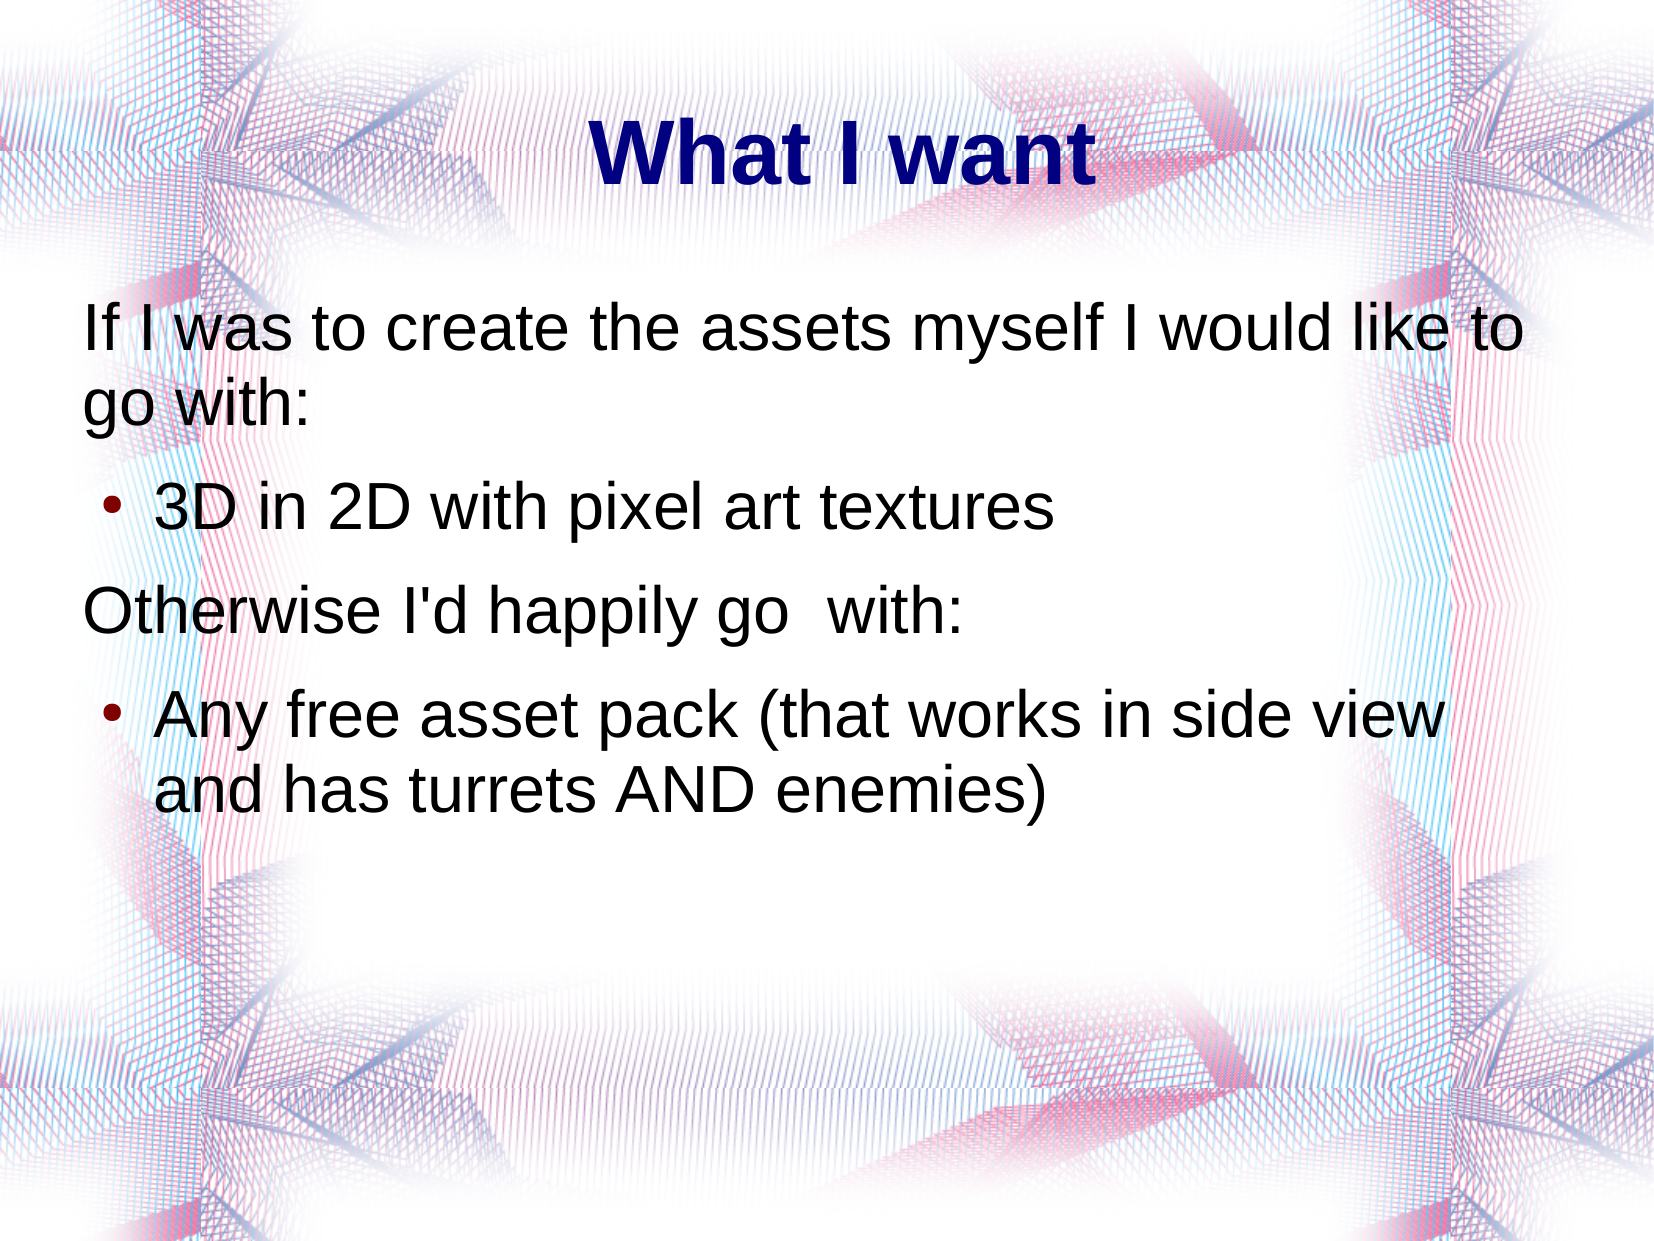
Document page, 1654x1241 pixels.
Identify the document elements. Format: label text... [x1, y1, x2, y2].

title What I want [82, 49, 1571, 257]
picture [0, 0, 1654, 1241]
list If I was to create the assets myself I would like to go with: 3D in 2D with pixel art textures Otherwise I'd happily go with: Any free asset pack (that works in side view and has turrets AND enemies) [82, 290, 1571, 1109]
